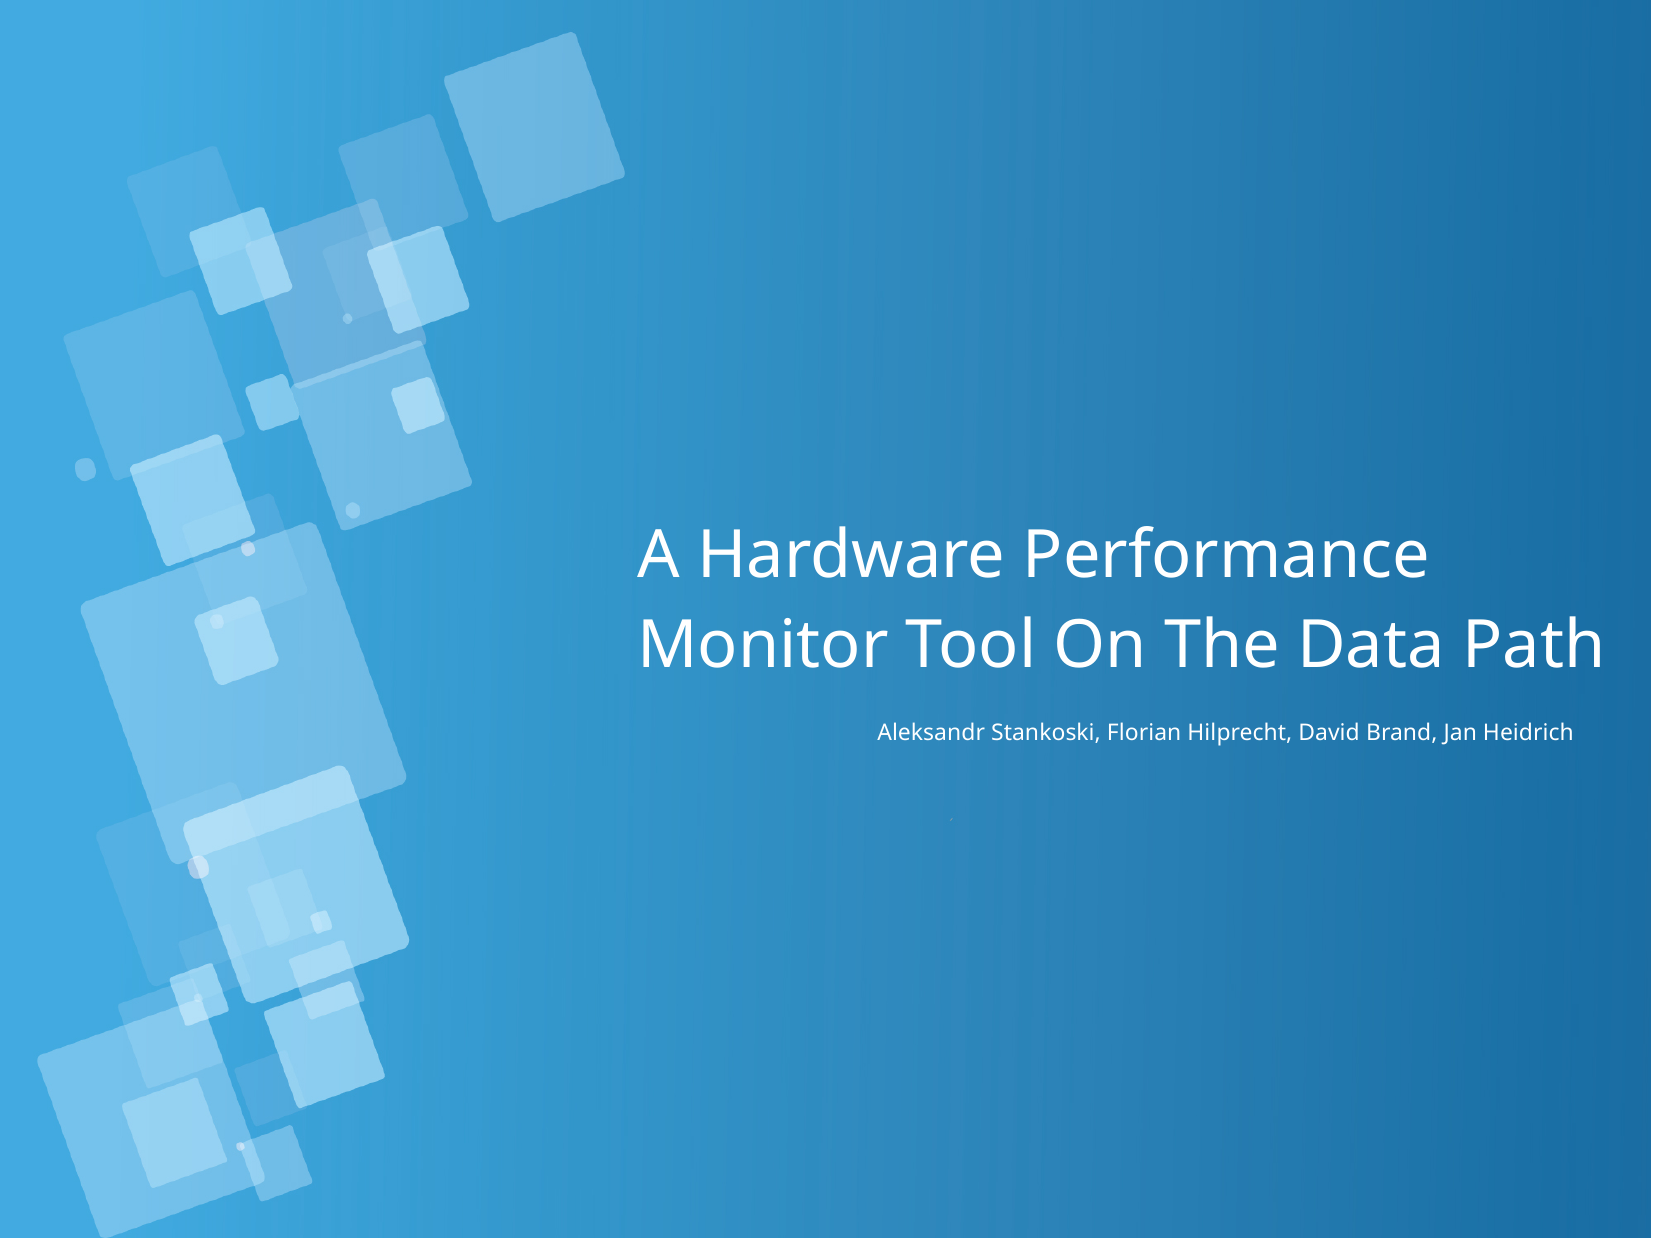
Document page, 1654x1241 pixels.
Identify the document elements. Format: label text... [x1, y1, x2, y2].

subtitle Aleksandr Stankoski, Florian Hilprecht, David Brand, Jan Heidrich [746, 637, 1576, 826]
title A Hardware Performance Monitor Tool On The Data Path [637, 443, 1613, 751]
picture [0, 0, 1651, 1238]
